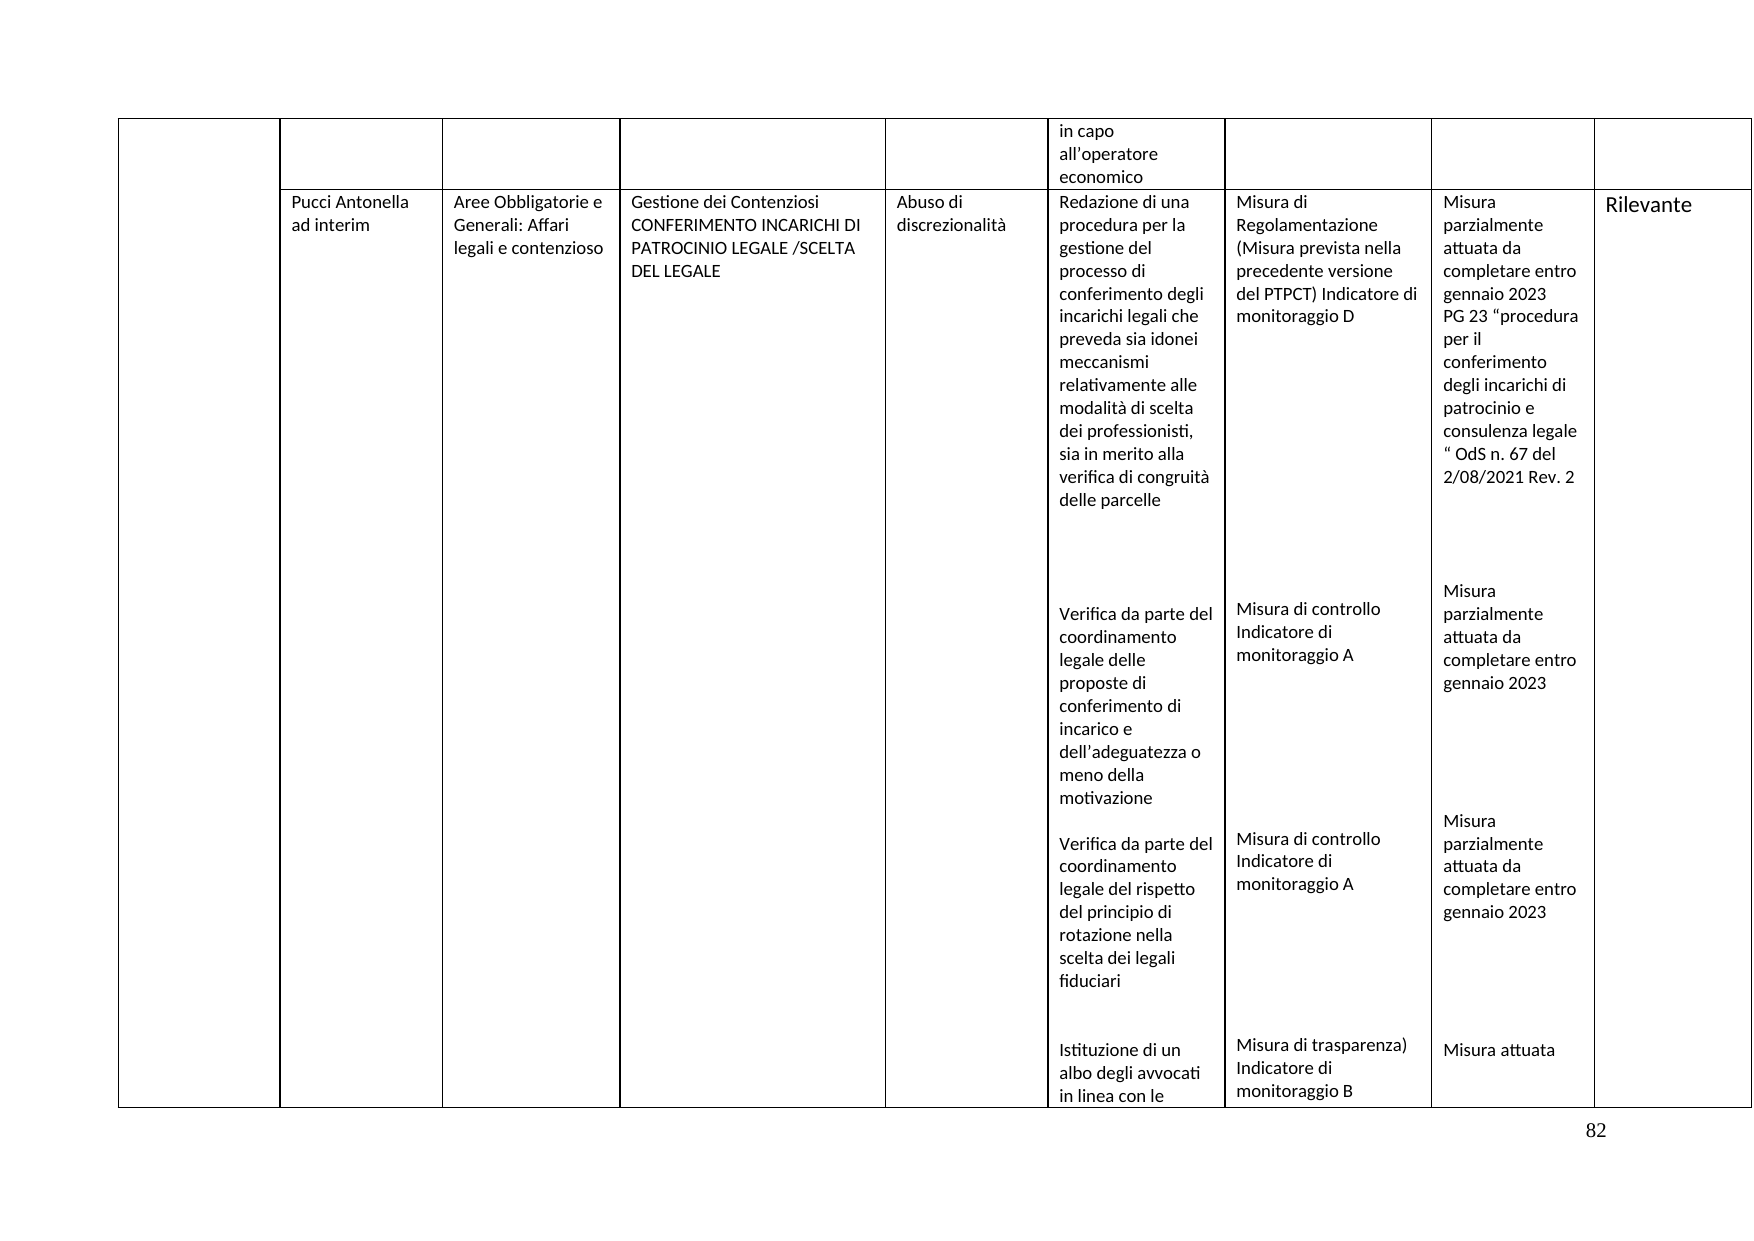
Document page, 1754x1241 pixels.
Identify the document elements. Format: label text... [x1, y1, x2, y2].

table_cell Gestione dei Contenziosi CONFERIMENTO INCARICHI DI PATROCINIO LEGALE /SCELTA DEL LEGALE [621, 190, 885, 1107]
table_cell Misura di Regolamentazione (Misura prevista nella precedente versione del PTPCT) Indicatore di monitoraggio D Misura di controllo Indicatore di monitoraggio A Misura di controllo Indicatore di monitoraggio A Misura di trasparenza) Indicatore di monitoraggio B [1226, 190, 1431, 1107]
table_cell [886, 119, 1047, 188]
table_cell Abuso di discrezionalità [886, 190, 1047, 1107]
table_cell Rilevante [1595, 190, 1751, 1107]
table_cell [119, 119, 279, 1107]
table_cell Redazione di una procedura per la gestione del processo di conferimento degli incarichi legali che preveda sia idonei meccanismi relativamente alle modalità di scelta dei professionisti, sia in merito alla verifica di congruità delle parcelle Verifica da parte del coordinamento legale delle proposte di conferimento di incarico e dell’adeguatezza o meno della motivazione Verifica da parte del coordinamento legale del rispetto del principio di rotazione nella scelta dei legali fiduciari Istituzione di un albo degli avvocati in linea con le [1049, 190, 1224, 1107]
table_cell [443, 119, 619, 188]
table_cell Pucci Antonella ad interim [281, 190, 442, 1107]
table_cell in capo all’operatore economico [1049, 119, 1224, 188]
table_cell [1595, 119, 1751, 188]
table_cell [1226, 119, 1431, 188]
table_cell [621, 119, 885, 188]
table_cell [1432, 119, 1594, 188]
table_cell Misura parzialmente attuata da completare entro gennaio 2023 PG 23 “procedura per il conferimento degli incarichi di patrocinio e consulenza legale “ OdS n. 67 del 2/08/2021 Rev. 2 Misura parzialmente attuata da completare entro gennaio 2023 Misura parzialmente attuata da completare entro gennaio 2023 Misura attuata [1432, 190, 1594, 1107]
table_cell Aree Obbligatorie e Generali: Affari legali e contenzioso [443, 190, 619, 1107]
table_cell [281, 119, 442, 188]
